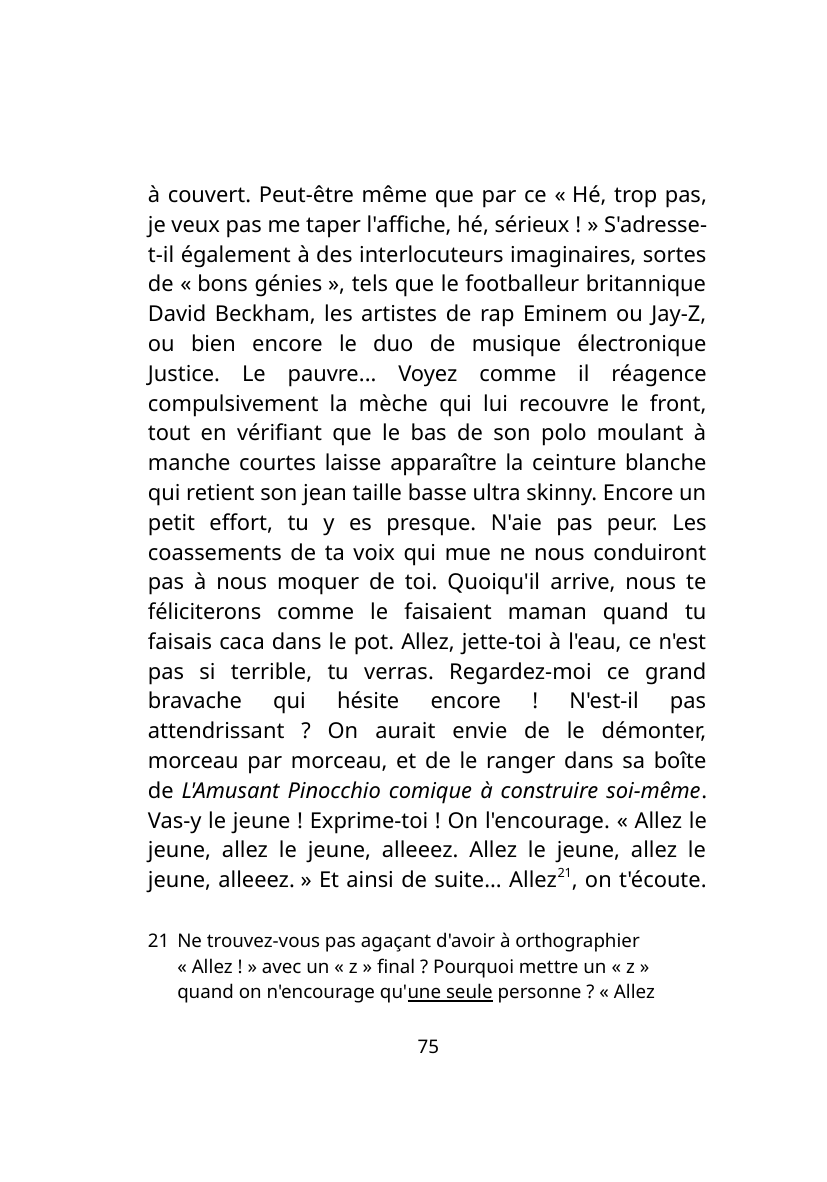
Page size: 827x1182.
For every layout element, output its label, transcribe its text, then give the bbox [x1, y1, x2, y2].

text à couvert. Peut-être même que par ce « Hé, trop pas, je veux pas me taper l'affiche, hé, sérieux ! » S'adresse-t-il également à des interlocuteurs imaginaires, sortes de « bons génies », tels que le footballeur britannique David Beckham, les artistes de rap Eminem ou Jay-Z, ou bien encore le duo de musique électronique Justice. Le pauvre... Voyez comme il réagence compulsivement la mèche qui lui recouvre le front, tout en vérifiant que le bas de son polo moulant à manche courtes laisse apparaître la ceinture blanche qui retient son jean taille basse ultra skinny. Encore un petit effort, tu y es presque. N'aie pas peur. Les coassements de ta voix qui mue ne nous conduiront pas à nous moquer de toi. Quoiqu'il arrive, nous te féliciterons comme le faisaient maman quand tu faisais caca dans le pot. Allez, jette-toi à l'eau, ce n'est pas si terrible, tu verras. Regardez-moi ce grand bravache qui hésite encore ! N'est-il pas attendrissant ? On aurait envie de le démonter, morceau par morceau, et de le ranger dans sa boîte de L'Amusant Pinocchio comique à construire soi-même. Vas-y le jeune ! Exprime-toi ! On l'encourage. « Allez le jeune, allez le jeune, alleeez. Allez le jeune, allez le jeune, alleeez. » Et ainsi de suite... Allez, on t'écoute. [148, 179, 707, 894]
text Ne trouvez-vous pas agaçant d'avoir à orthographier « Allez ! » avec un « z » final ? Pourquoi mettre un « z » quand on n'encourage qu'une seule personne ? « Allez [148, 927, 709, 1004]
